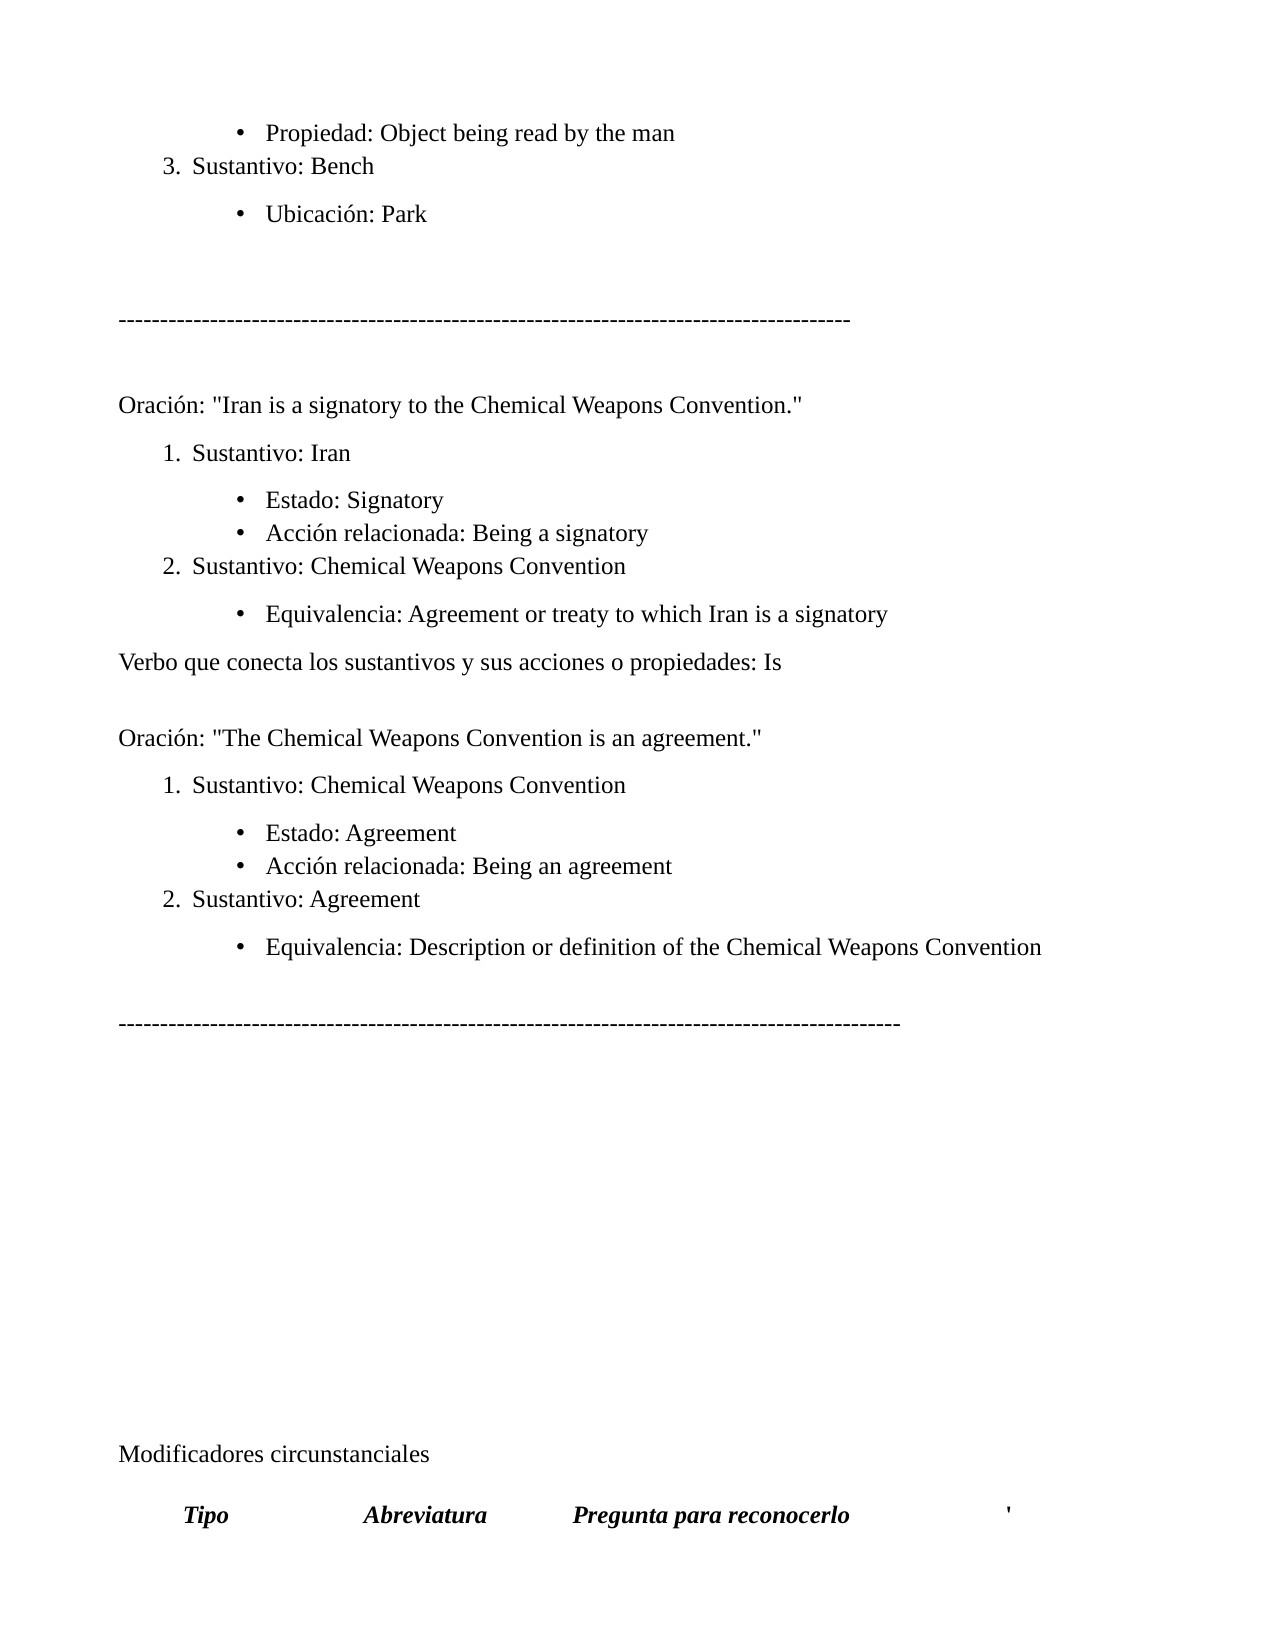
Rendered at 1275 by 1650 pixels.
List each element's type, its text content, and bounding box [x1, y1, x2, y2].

list Sustantivo: Chemical Weapons Convention [162, 551, 1157, 580]
list Estado: Agreement [236, 818, 1157, 847]
text Verbo que conecta los sustantivos y sus acciones o propiedades: Is [118, 647, 1157, 675]
table_header Tipo [118, 1497, 296, 1531]
table_header Pregunta para reconocerlo [558, 1497, 867, 1531]
text Oración: "The Chemical Weapons Convention is an agreement." [118, 723, 1157, 752]
list Sustantivo: Bench [162, 151, 1157, 180]
text ---------------------------------------------------------------------------------------- [118, 304, 1157, 333]
table_header Abreviatura [296, 1497, 558, 1531]
text Oración: "Iran is a signatory to the Chemical Weapons Convention." [118, 390, 1157, 419]
list Sustantivo: Iran [162, 438, 1157, 466]
list Acción relacionada: Being an agreement [236, 851, 1157, 880]
list Ubicación: Park [236, 199, 1157, 227]
list Equivalencia: Description or definition of the Chemical Weapons Convention [236, 932, 1157, 961]
list Sustantivo: Chemical Weapons Convention [162, 771, 1157, 799]
text Modificadores circunstanciales [118, 1439, 1157, 1468]
table_header ' [867, 1497, 1157, 1531]
list Sustantivo: Agreement [162, 884, 1157, 913]
text ---------------------------------------------------------------------------------------------- [118, 1008, 1157, 1037]
list Equivalencia: Agreement or treaty to which Iran is a signatory [236, 599, 1157, 628]
list Estado: Signatory [236, 485, 1157, 514]
list Propiedad: Object being read by the man [236, 118, 1157, 147]
list Acción relacionada: Being a signatory [236, 518, 1157, 547]
